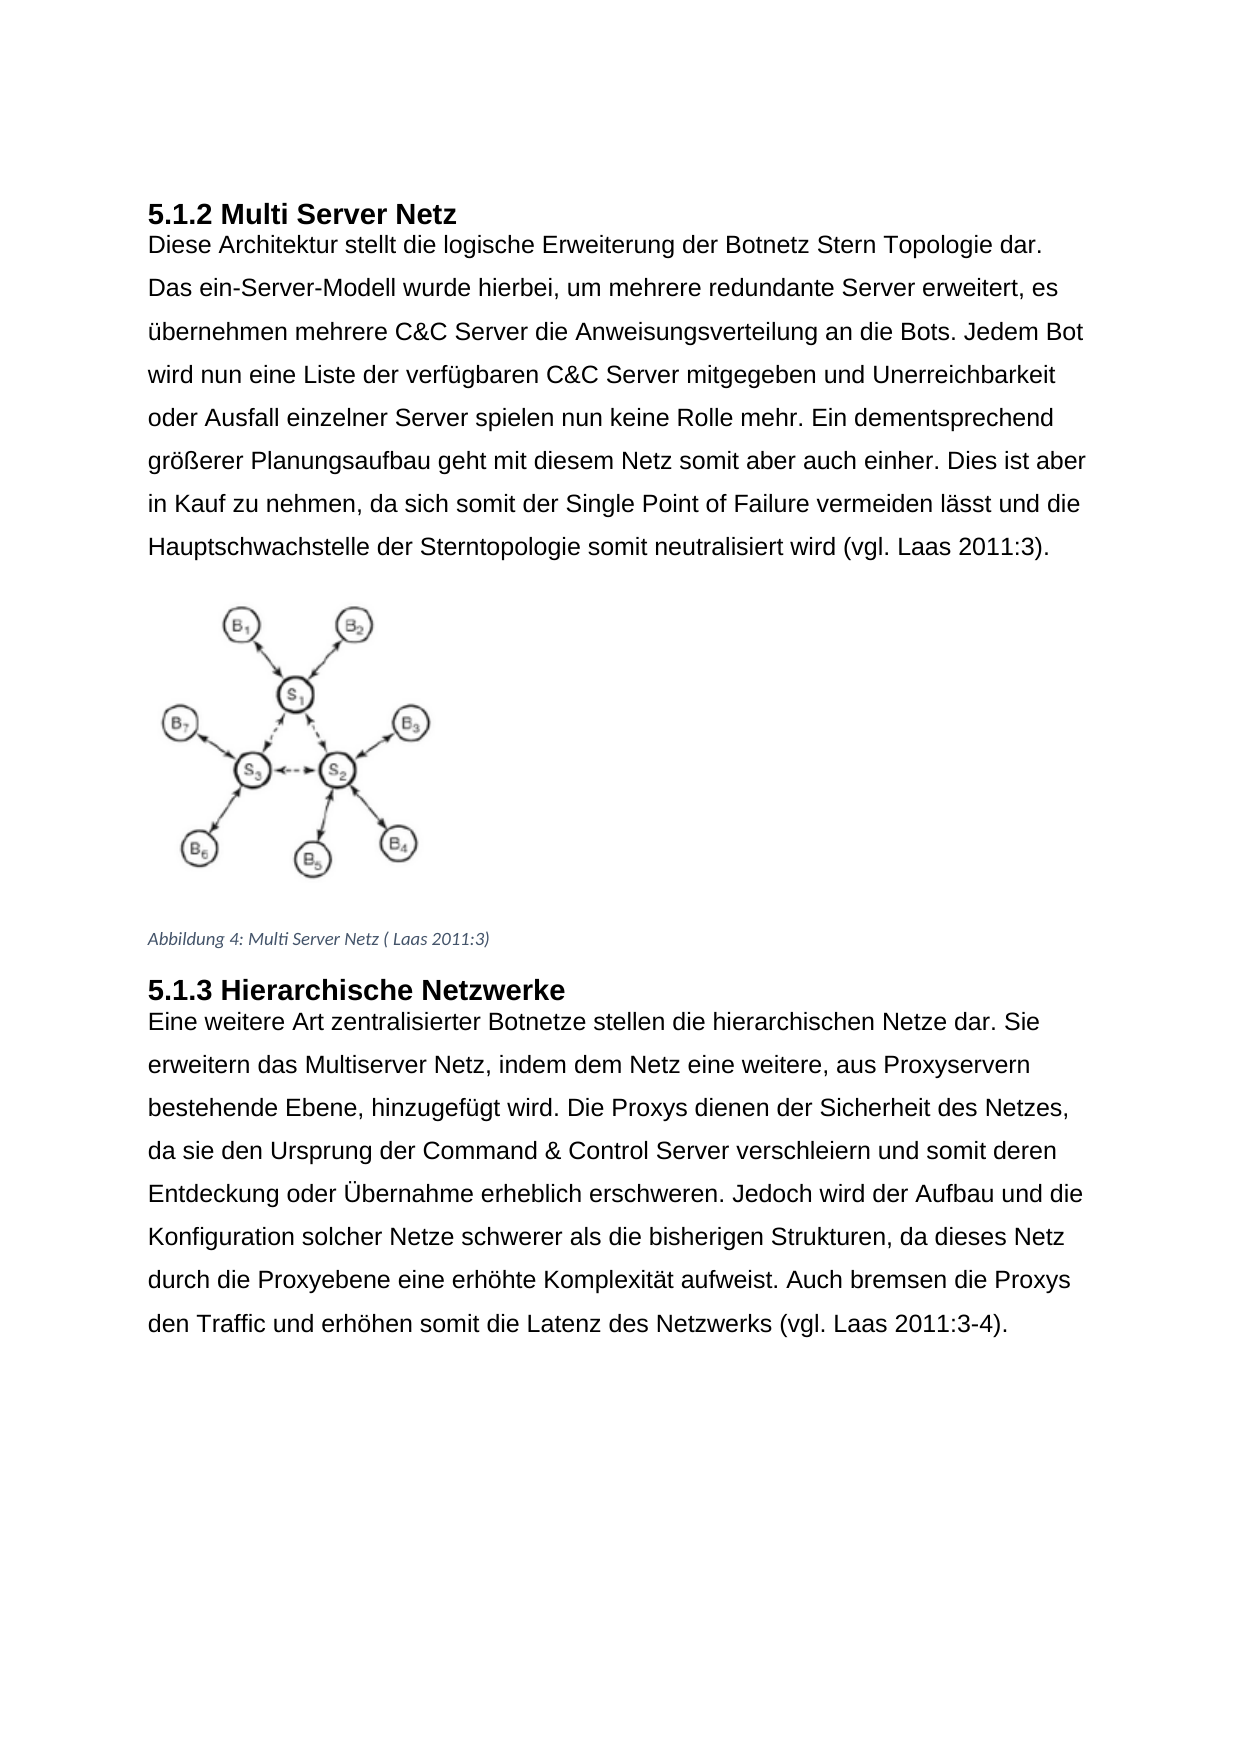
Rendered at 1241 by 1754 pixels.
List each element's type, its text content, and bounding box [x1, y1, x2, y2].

subtitle 5.1.2 Multi Server Netz [148, 197, 1093, 230]
text Diese Architektur stellt die logische Erweiterung der Botnetz Stern Topologie dar. Das ein-Server-Modell wurde hierbei, um mehrere redundante Server erweitert, es übernehmen mehrere C&C Server die Anweisungsverteilung an die Bots. Jedem Bot wird nun eine Liste der verfügbaren C&C Server mitgegeben und Unerreichbarkeit oder Ausfall einzelner Server spielen nun keine Rolle mehr. Ein dementsprechend größerer Planungsaufbau geht mit diesem Netz somit aber auch einher. Dies ist aber in Kauf zu nehmen, da sich somit der Single Point of Failure vermeiden lässt und die Hauptschwachstelle der Sterntopologie somit neutralisiert wird (vgl. Laas 2011:3). [148, 230, 1093, 561]
subtitle 5.1.3 Hierarchische Netzwerke [148, 973, 1093, 1007]
text Abbildung 4: Multi Server Netz ( Laas 2011:3) [148, 927, 1093, 950]
text Eine weitere Art zentralisierter Botnetze stellen die hierarchischen Netze dar. Sie erweitern das Multiserver Netz, indem dem Netz eine weitere, aus Proxyservern bestehende Ebene, hinzugefügt wird. Die Proxys dienen der Sicherheit des Netzes, da sie den Ursprung der Command & Control Server verschleiern und somit deren Entdeckung oder Übernahme erheblich erschweren. Jedoch wird der Aufbau und die Konfiguration solcher Netze schwerer als die bisherigen Strukturen, da dieses Netz durch die Proxyebene eine erhöhte Komplexität aufweist. Auch bremsen die Proxys den Traffic und erhöhen somit die Latenz des Netzwerks (vgl. Laas 2011:3-4). [148, 1007, 1093, 1337]
